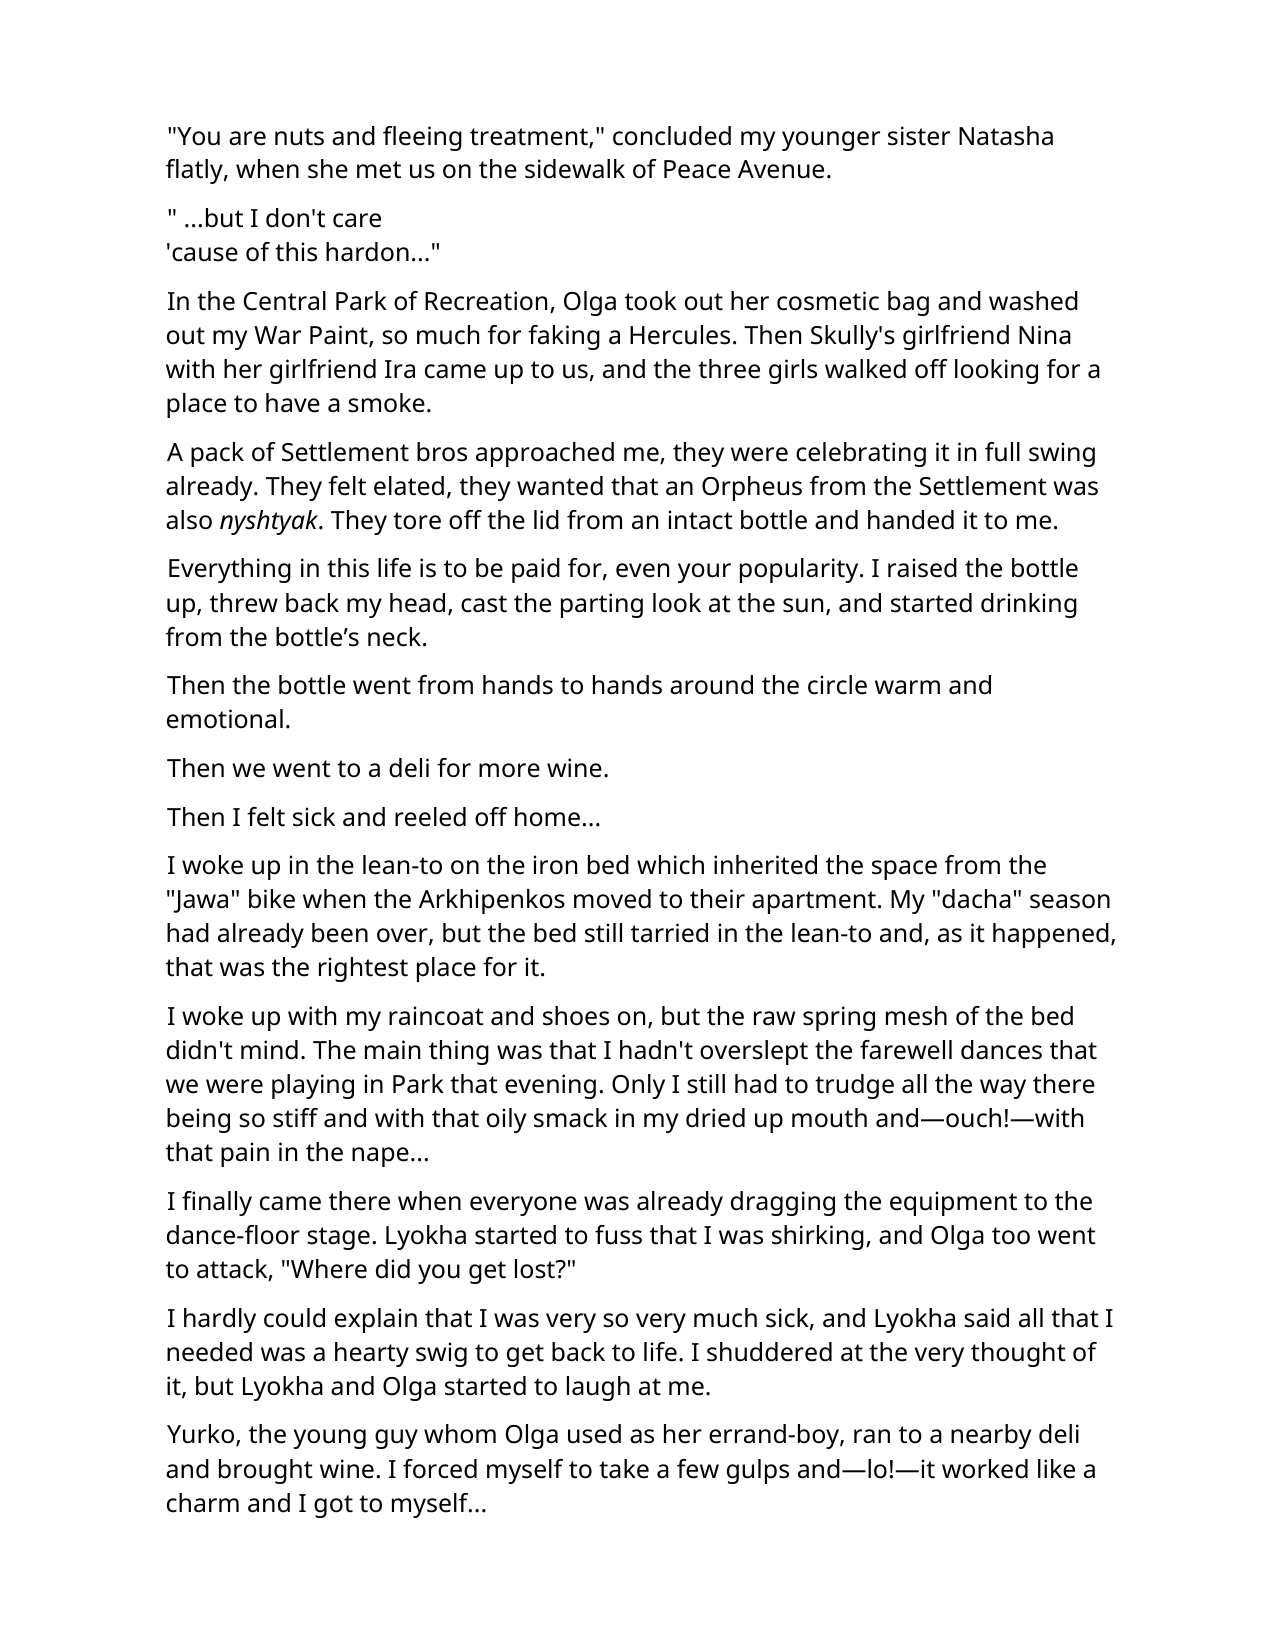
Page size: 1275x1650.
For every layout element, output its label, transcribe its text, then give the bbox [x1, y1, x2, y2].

text Yurko, the young guy whom Olga used as her errand-boy, ran to a nearby deli and brought wine. I forced myself to take a few gulps and—lo!—it worked like a charm and I got to myself... [165, 1417, 1118, 1519]
text Everything in this life is to be paid for, even your popularity. I raised the bottle up, threw back my head, cast the parting look at the sun, and started drinking from the bottle’s neck. [165, 551, 1118, 653]
text I woke up with my raincoat and shoes on, but the raw spring mesh of the bed didn't mind. The main thing was that I hadn't overslept the farewell dances that we were playing in Park that evening. Only I still had to trudge all the way there being so stiff and with that oily smack in my dried up mouth and—ouch!—with that pain in the nape... [165, 999, 1118, 1169]
text I hardly could explain that I was very so very much sick, and Lyokha said all that I needed was a hearty swig to get back to life. I shuddered at the very thought of it, but Lyokha and Olga started to laugh at me. [165, 1300, 1118, 1403]
text "You are nuts and fleeing treatment," concluded my younger sister Natasha flatly, when she met us on the sidewalk of Peace Avenue. [165, 118, 1118, 186]
text Then the bottle went from hands to hands around the circle warm and emotional. [165, 668, 1118, 736]
text I finally came there when everyone was already dragging the equipment to the dance-floor stage. Lyokha started to fuss that I was shirking, and Olga too went to attack, "Where did you get lost?" [165, 1184, 1118, 1286]
text Then we went to a deli for more wine. [165, 751, 1118, 785]
text A pack of Settlement bros approached me, they were celebrating it in full swing already. They felt elated, they wanted that an Orpheus from the Settlement was also nyshtyak. They tore off the lid from an intact bottle and handed it to me. [165, 434, 1118, 537]
text Then I felt sick and reeled off home... [165, 799, 1118, 833]
text In the Central Park of Recreation, Olga took out her cosmetic bag and washed out my War Paint, so much for faking a Hercules. Then Skully's girlfriend Nina with her girlfriend Ira came up to us, and the three girls walked off looking for a place to have a smoke. [165, 283, 1118, 420]
text I woke up in the lean-to on the iron bed which inherited the space from the "Jawa" bike when the Arkhipenkos moved to their apartment. My "dacha" season had already been over, but the bed still tarried in the lean-to and, as it happened, that was the rightest place for it. [165, 848, 1118, 984]
text " ...but I don't care 'cause of this hardon..." [165, 201, 1118, 269]
